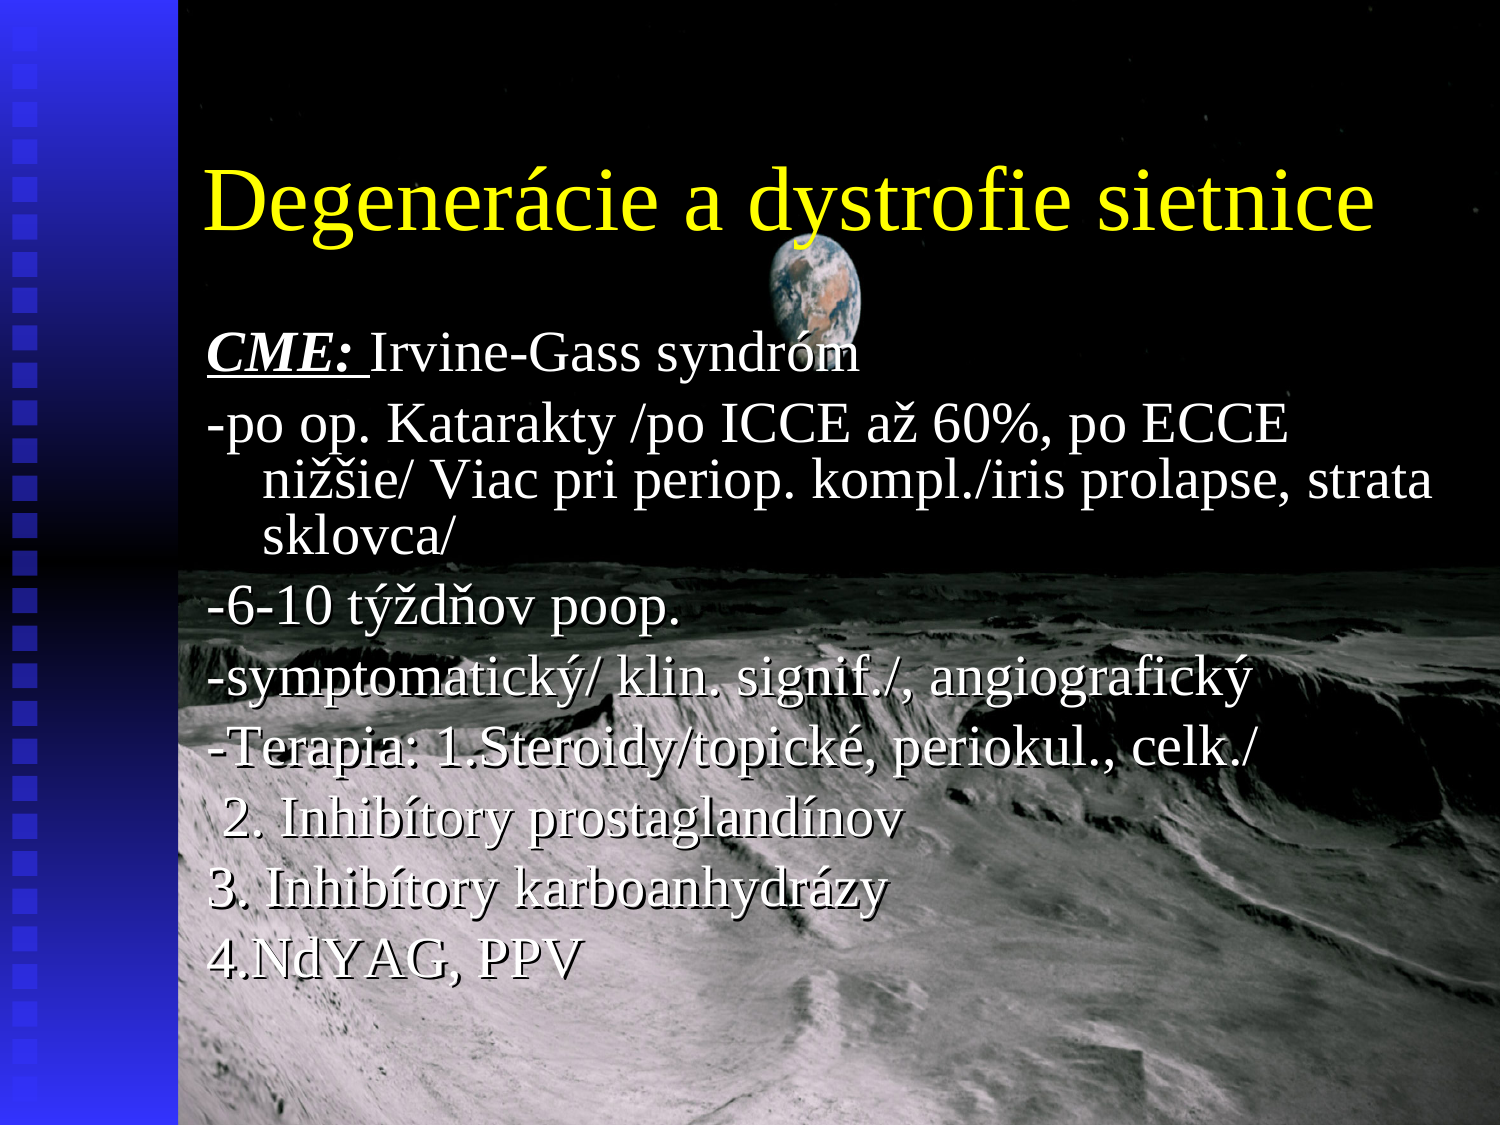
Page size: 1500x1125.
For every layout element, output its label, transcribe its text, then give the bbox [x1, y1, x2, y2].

list CME: Irvine-Gass syndróm -po op. Katarakty /po ICCE až 60%, po ECCE nižšie/ Viac pri periop. kompl./iris prolapse, strata sklovca/ -6-10 týždňov poop. -symptomatický/ klin. signif./, angiografický -Terapia: 1.Steroidy/topické, periokul., celk./ 2. Inhibítory prostaglandínov 3. Inhibítory karboanhydrázy 4.NdYAG, PPV [191, 319, 1467, 995]
picture [0, 0, 1500, 1125]
title Degenerácie a dystrofie sietnice [187, 99, 1463, 288]
